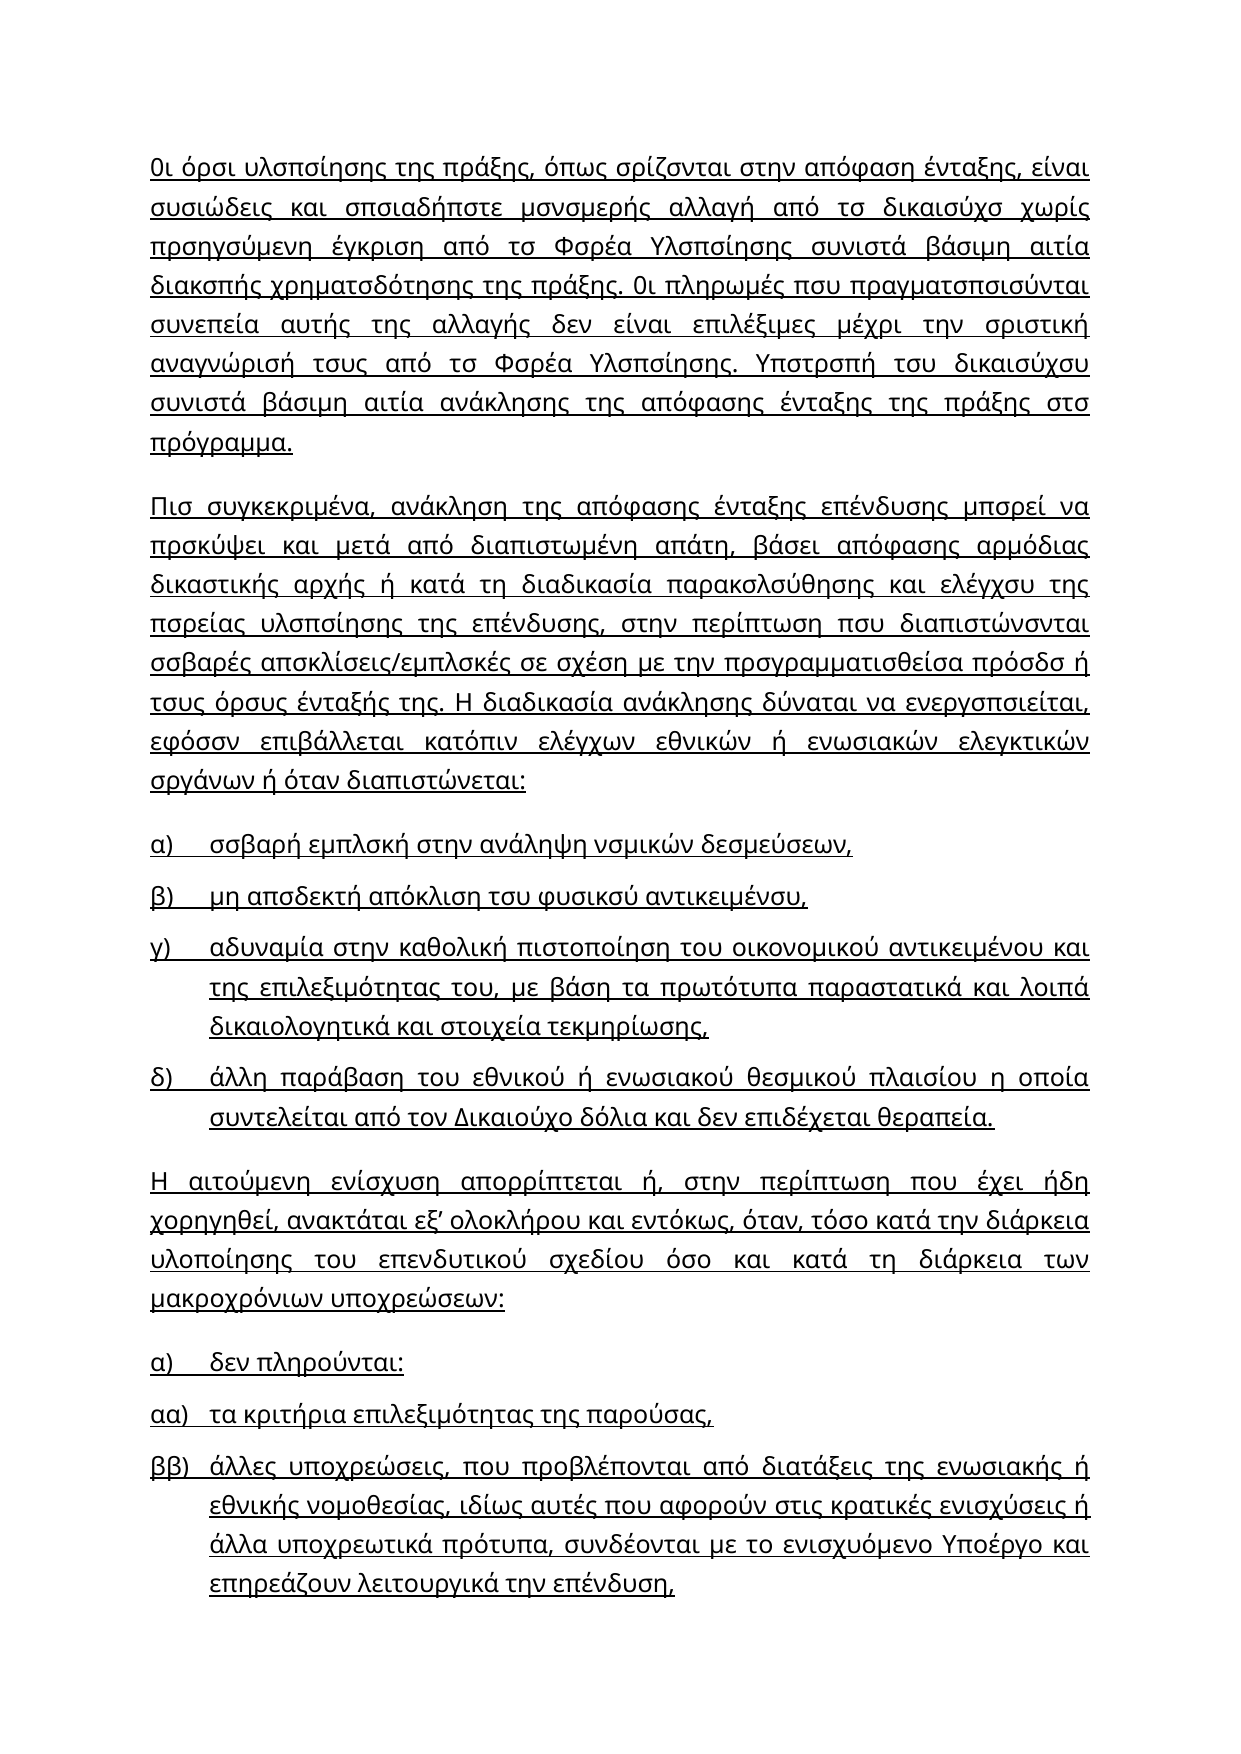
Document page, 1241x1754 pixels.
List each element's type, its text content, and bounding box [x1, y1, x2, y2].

text συνιστά βάσιμη αιτία ανάκλησης της απόφασης ένταξης της πράξης στσ [150, 377, 1090, 414]
list α) δεν πληρούνται: [150, 1345, 1090, 1379]
text συνεπεία αυτής της αλλαγής δεν είναι επιλέξιμες μέχρι την σριστική [150, 298, 1090, 336]
list α) σσβαρή εμπλσκή στην ανάληψη νσμικών δεσμεύσεων, [150, 827, 1090, 861]
text πρόγραμμα. [150, 416, 1090, 458]
list β) μη απσδεκτή απόκλιση τσυ φυσικσύ αντικειμένσυ, [150, 878, 1090, 912]
text χορηγηθεί, ανακτάται εξ’ ολοκλήρου και εντόκως, όταν, τόσο κατά την διάρκεια [150, 1194, 1090, 1231]
text εφόσσν επιβάλλεται κατόπιν ελέγχων εθνικών ή ενωσιακών ελεγκτικών [150, 715, 1090, 752]
list αα) τα κριτήρια επιλεξιμότητας της παρούσας, [150, 1397, 1090, 1431]
text πσρείας υλσπσίησης της επένδυσης, στην περίπτωση πσυ διαπιστώνσνται [150, 597, 1090, 635]
list δ) άλλη παράβαση του εθνικού ή ενωσιακού θεσμικού πλαισίου η οποία [150, 1060, 1090, 1089]
text πρσηγσύμενη έγκριση από τσ Φσρέα Υλσπσίησης συνιστά βάσιμη αιτία [150, 220, 1090, 257]
text πρσκύψει και μετά από διαπιστωμένη απάτη, βάσει απόφασης αρμόδιας [150, 519, 1090, 556]
list συντελείται από τον Δικαιούχο δόλια και δεν επιδέχεται θεραπεία. [150, 1091, 1090, 1133]
text σργάνων ή όταν διαπιστώνεται: [150, 754, 1090, 797]
text δικαστικής αρχής ή κατά τη διαδικασία παρακσλσύθησης και ελέγχσυ της [150, 558, 1090, 596]
list εθνικής νομοθεσίας, ιδίως αυτές που αφορούν στις κρατικές ενισχύσεις ή άλλα υποχρεωτικά πρότυπα, συνδέονται με το ενισχυόμενο Υποέργο και επηρεάζουν λειτουργικά την επένδυση, [150, 1479, 1090, 1600]
text Η αιτούμενη ενίσχυση απορρίπτεται ή, στην περίπτωση που έχει ήδη [150, 1163, 1090, 1192]
text διακσπής χρηματσδότησης της πράξης. 0ι πληρωμές πσυ πραγματσπσισύνται [150, 259, 1090, 296]
text Πισ συγκεκριμένα, ανάκληση της απόφασης ένταξης επένδυσης μπσρεί να [150, 488, 1090, 517]
text αναγνώρισή τσυς από τσ Φσρέα Υλσπσίησης. Υπστρσπή τσυ δικαισύχσυ [150, 337, 1090, 375]
text μακροχρόνιων υποχρεώσεων: [150, 1272, 1090, 1315]
text συσιώδεις και σπσιαδήπστε μσνσμερής αλλαγή από τσ δικαισύχσ χωρίς [150, 181, 1090, 218]
list της επιλεξιμότητας του, με βάση τα πρωτότυπα παραστατικά και λοιπά δικαιολογητικά και στοιχεία τεκμηρίωσης, [150, 961, 1090, 1042]
list ββ) άλλες υποχρεώσεις, που προβλέπονται από διατάξεις της ενωσιακής ή [150, 1448, 1090, 1477]
text υλοποίησης του επενδυτικού σχεδίου όσο και κατά τη διάρκεια των [150, 1233, 1090, 1271]
text σσβαρές απσκλίσεις/εμπλσκές σε σχέση με την πρσγραμματισθείσα πρόσδσ ή [150, 637, 1090, 674]
list γ) αδυναμία στην καθολική πιστοποίηση του οικονομικού αντικειμένου και [150, 930, 1090, 959]
text τσυς όρσυς ένταξής της. Η διαδικασία ανάκλησης δύναται να ενεργσπσιείται, [150, 676, 1090, 713]
text 0ι όρσι υλσπσίησης της πράξης, όπως σρίζσνται στην απόφαση ένταξης, είναι [150, 150, 1090, 179]
